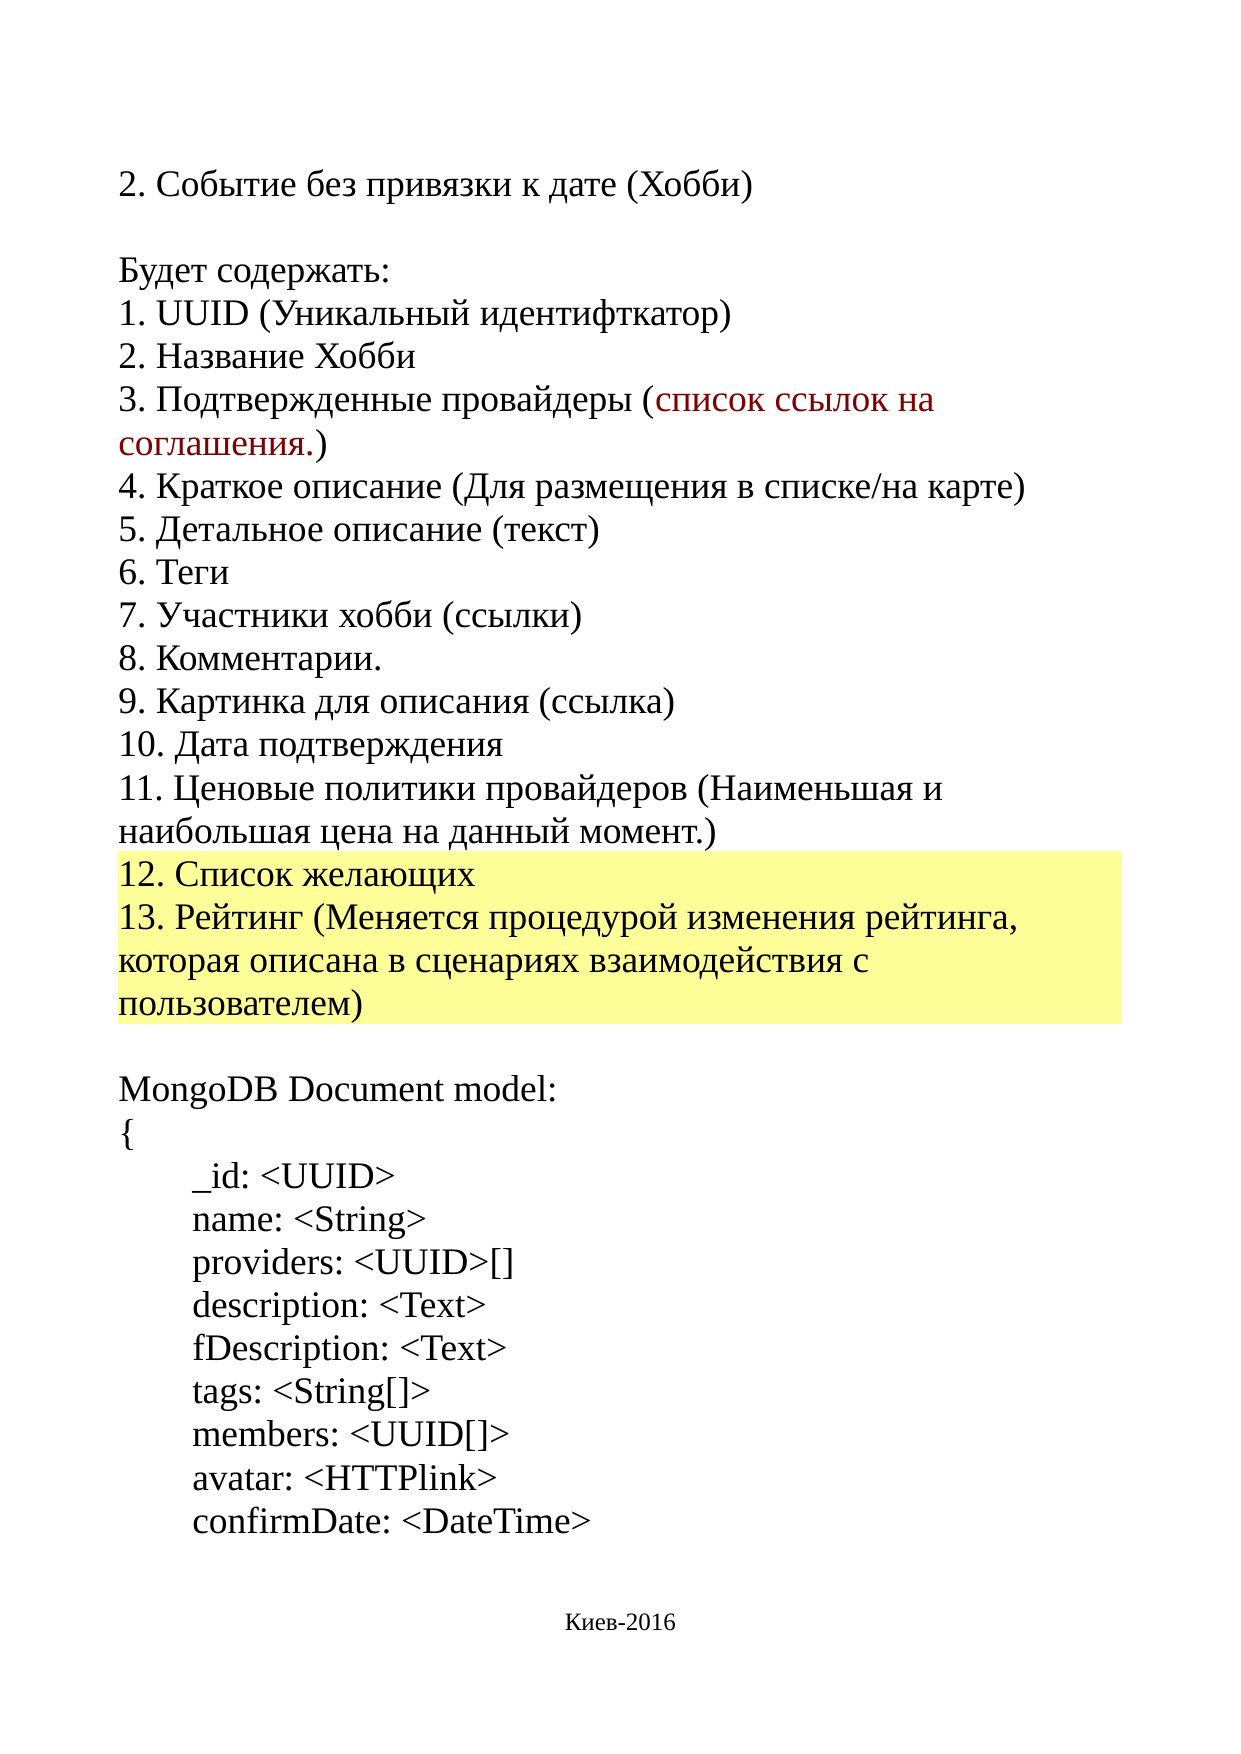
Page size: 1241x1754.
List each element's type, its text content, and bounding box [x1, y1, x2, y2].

text 10. Дата подтверждения [118, 722, 1122, 765]
text 7. Участники хобби (ссылки) [118, 592, 1122, 636]
text name: <String> [118, 1196, 1122, 1239]
text 13. Рейтинг (Меняется процедурой изменения рейтинга, которая описана в сценариях взаимодействия с пользователем) [118, 894, 1122, 1024]
text Будет содержать: [118, 247, 1122, 291]
text 8. Комментарии. [118, 636, 1122, 679]
text 2. Название Хобби [118, 334, 1122, 377]
text avatar: <HTTPlink> [118, 1455, 1122, 1498]
text 11. Ценовые политики провайдеров (Наименьшая и наибольшая цена на данный момент.) [118, 765, 1122, 851]
text MongoDB Document model: [118, 1067, 1122, 1110]
text 5. Детальное описание (текст) [118, 506, 1122, 549]
text fDescription: <Text> [118, 1326, 1122, 1369]
text 9. Картинка для описания (ссылка) [118, 679, 1122, 722]
text 2. Событие без привязки к дате (Хобби) [118, 161, 1122, 204]
text 4. Краткое описание (Для размещения в списке/на карте) [118, 463, 1122, 506]
text 6. Теги [118, 549, 1122, 592]
text 3. Подтвержденные провайдеры (список ссылок на соглашения.) [118, 377, 1122, 463]
text members: <UUID[]> [118, 1412, 1122, 1455]
text _id: <UUID> [118, 1153, 1122, 1196]
text tags: <String[]> [118, 1369, 1122, 1412]
text 1. UUID (Уникальный идентифткатор) [118, 291, 1122, 334]
text providers: <UUID>[] [118, 1239, 1122, 1282]
text confirmDate: <DateTime> [118, 1498, 1122, 1541]
text description: <Text> [118, 1282, 1122, 1326]
text 12. Список желающих [118, 851, 1122, 894]
text { [118, 1110, 1122, 1153]
